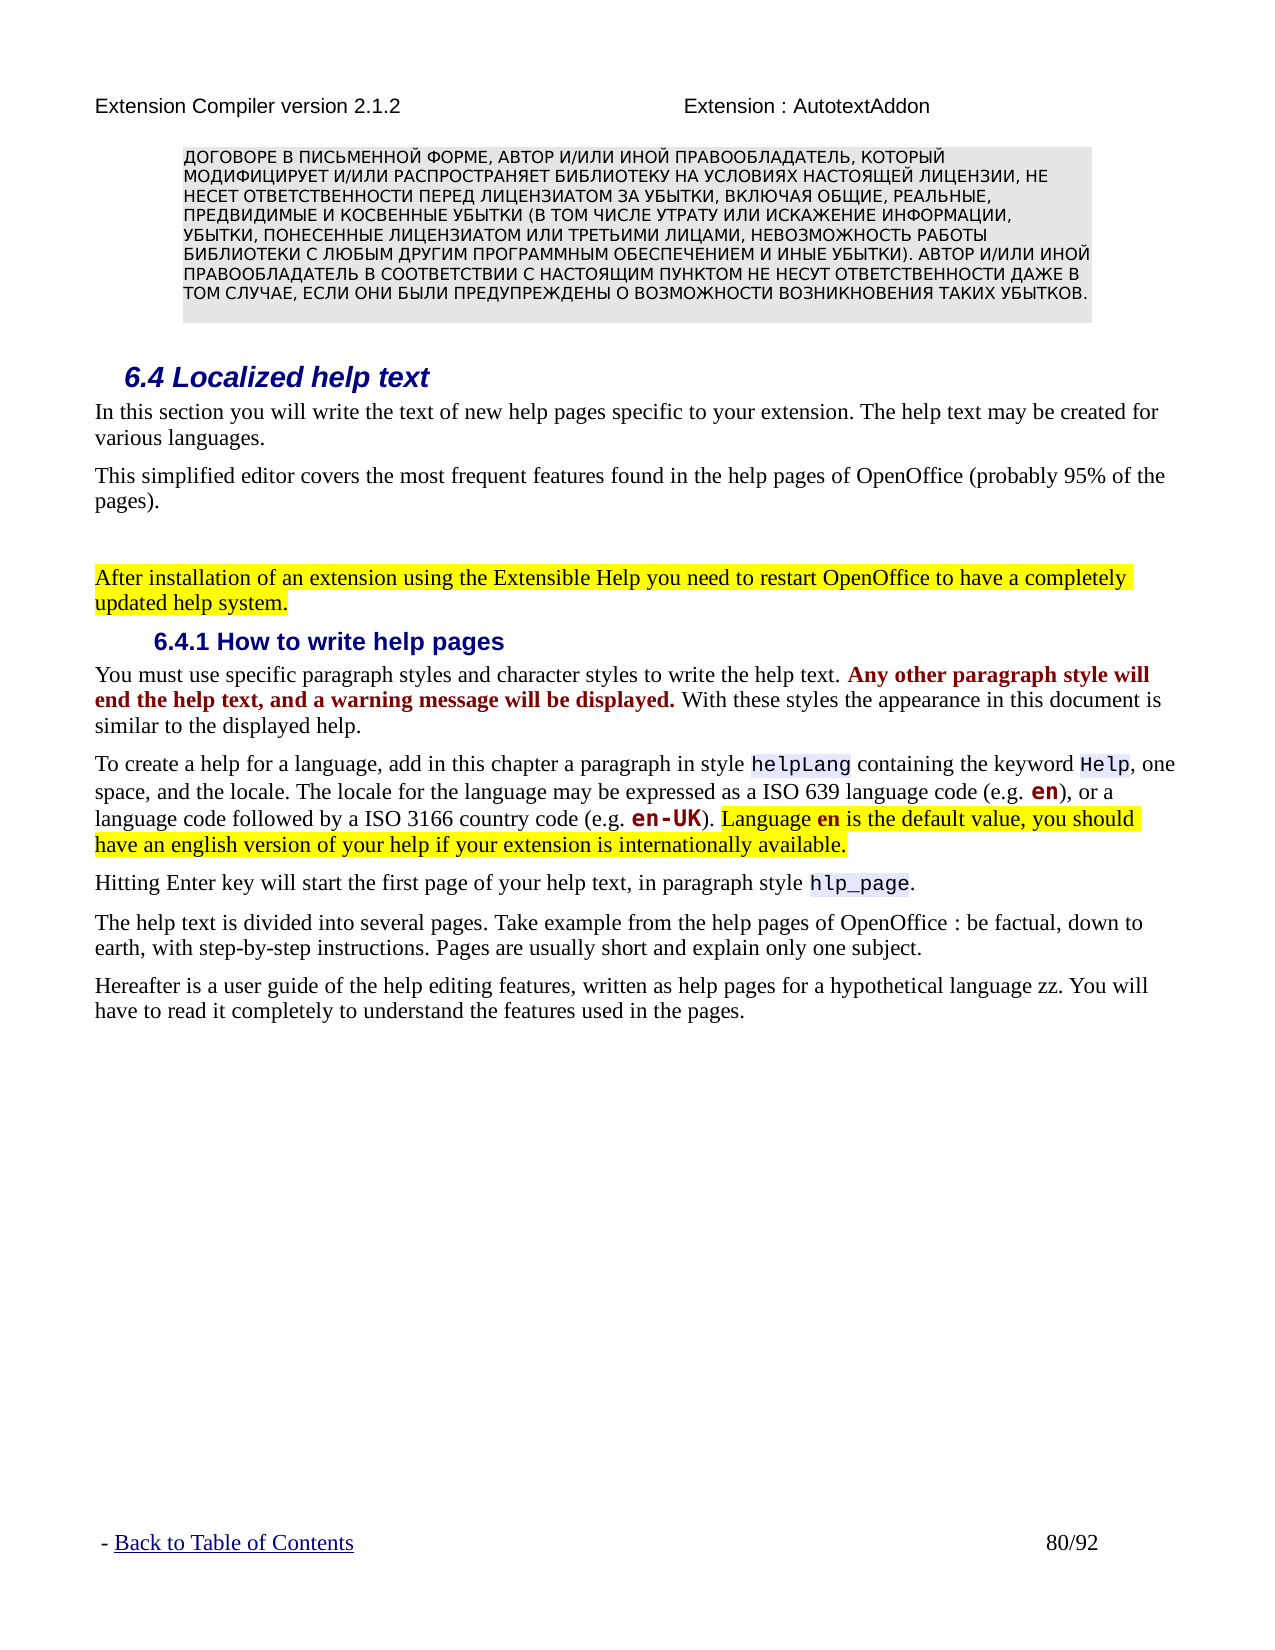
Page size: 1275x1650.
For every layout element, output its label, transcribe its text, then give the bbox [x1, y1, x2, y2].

text This simplified editor covers the most frequent features found in the help pages of OpenOffice (probably 95% of the pages). [94, 463, 1181, 514]
text Hitting Enter key will start the first page of your help text, in paragraph style hlp_page. [94, 870, 1181, 897]
text You must use specific paragraph styles and character styles to write the help text. Any other paragraph style will end the help text, and a warning message will be displayed. With these styles the appearance in this document is similar to the displayed help. [94, 662, 1181, 738]
text ДОГОВОРЕ В ПИСЬМЕННОЙ ФОРМЕ, АВТОР И/ИЛИ ИНОЙ ПРАВООБЛАДАТЕЛЬ, КОТОРЫЙ МОДИФИЦИРУЕТ И/ИЛИ РАСПРОСТРАНЯЕТ БИБЛИОТЕКУ НА УСЛОВИЯХ НАСТОЯЩЕЙ ЛИЦЕНЗИИ, НЕ НЕСЕТ ОТВЕТСТВЕННОСТИ ПЕРЕД ЛИЦЕНЗИАТОМ ЗА УБЫТКИ, ВКЛЮЧАЯ ОБЩИЕ, РЕАЛЬНЫЕ, ПРЕДВИДИМЫЕ И КОСВЕННЫЕ УБЫТКИ (В ТОМ ЧИСЛЕ УТРАТУ ИЛИ ИСКАЖЕНИЕ ИНФОРМАЦИИ, УБЫТКИ, ПОНЕСЕННЫЕ ЛИЦЕНЗИАТОМ ИЛИ ТРЕТЬИМИ ЛИЦАМИ, НЕВОЗМОЖНОСТЬ РАБОТЫ БИБЛИОТЕКИ С ЛЮБЫМ ДРУГИМ ПРОГРАММНЫМ ОБЕСПЕЧЕНИЕМ И ИНЫЕ УБЫТКИ). АВТОР И/ИЛИ ИНОЙ ПРАВООБЛАДАТЕЛЬ В СООТВЕТСТВИИ С НАСТОЯЩИМ ПУНКТОМ НЕ НЕСУТ ОТВЕТСТВЕННОСТИ ДАЖЕ В ТОМ СЛУЧАЕ, ЕСЛИ ОНИ БЫЛИ ПРЕДУПРЕЖДЕНЫ О ВОЗМОЖНОСТИ ВОЗНИКНОВЕНИЯ ТАКИХ УБЫТКОВ. [183, 147, 1092, 303]
text The help text is divided into several pages. Take example from the help pages of OpenOffice : be factual, down to earth, with step-by-step instructions. Pages are usually short and explain only one subject. [94, 909, 1181, 960]
subtitle Localized help text [124, 361, 1181, 393]
subtitle How to write help pages [153, 628, 1181, 656]
text Hereafter is a user guide of the help editing features, written as help pages for a hypothetical language zz. You will have to read it completely to understand the features used in the pages. [94, 973, 1181, 1024]
text To create a help for a language, add in this chapter a paragraph in style helpLang containing the keyword Help, one space, and the locale. The locale for the language may be expressed as a ISO 639 language code (e.g. en), or a language code followed by a ISO 3166 country code (e.g. en-UK). Language en is the default value, you should have an english version of your help if your extension is internationally available. [94, 751, 1181, 857]
text After installation of an extension using the Extensible Help you need to restart OpenOffice to have a completely updated help system. [94, 564, 1181, 615]
text In this section you will write the text of new help pages specific to your extension. The help text may be created for various languages. [94, 399, 1181, 450]
